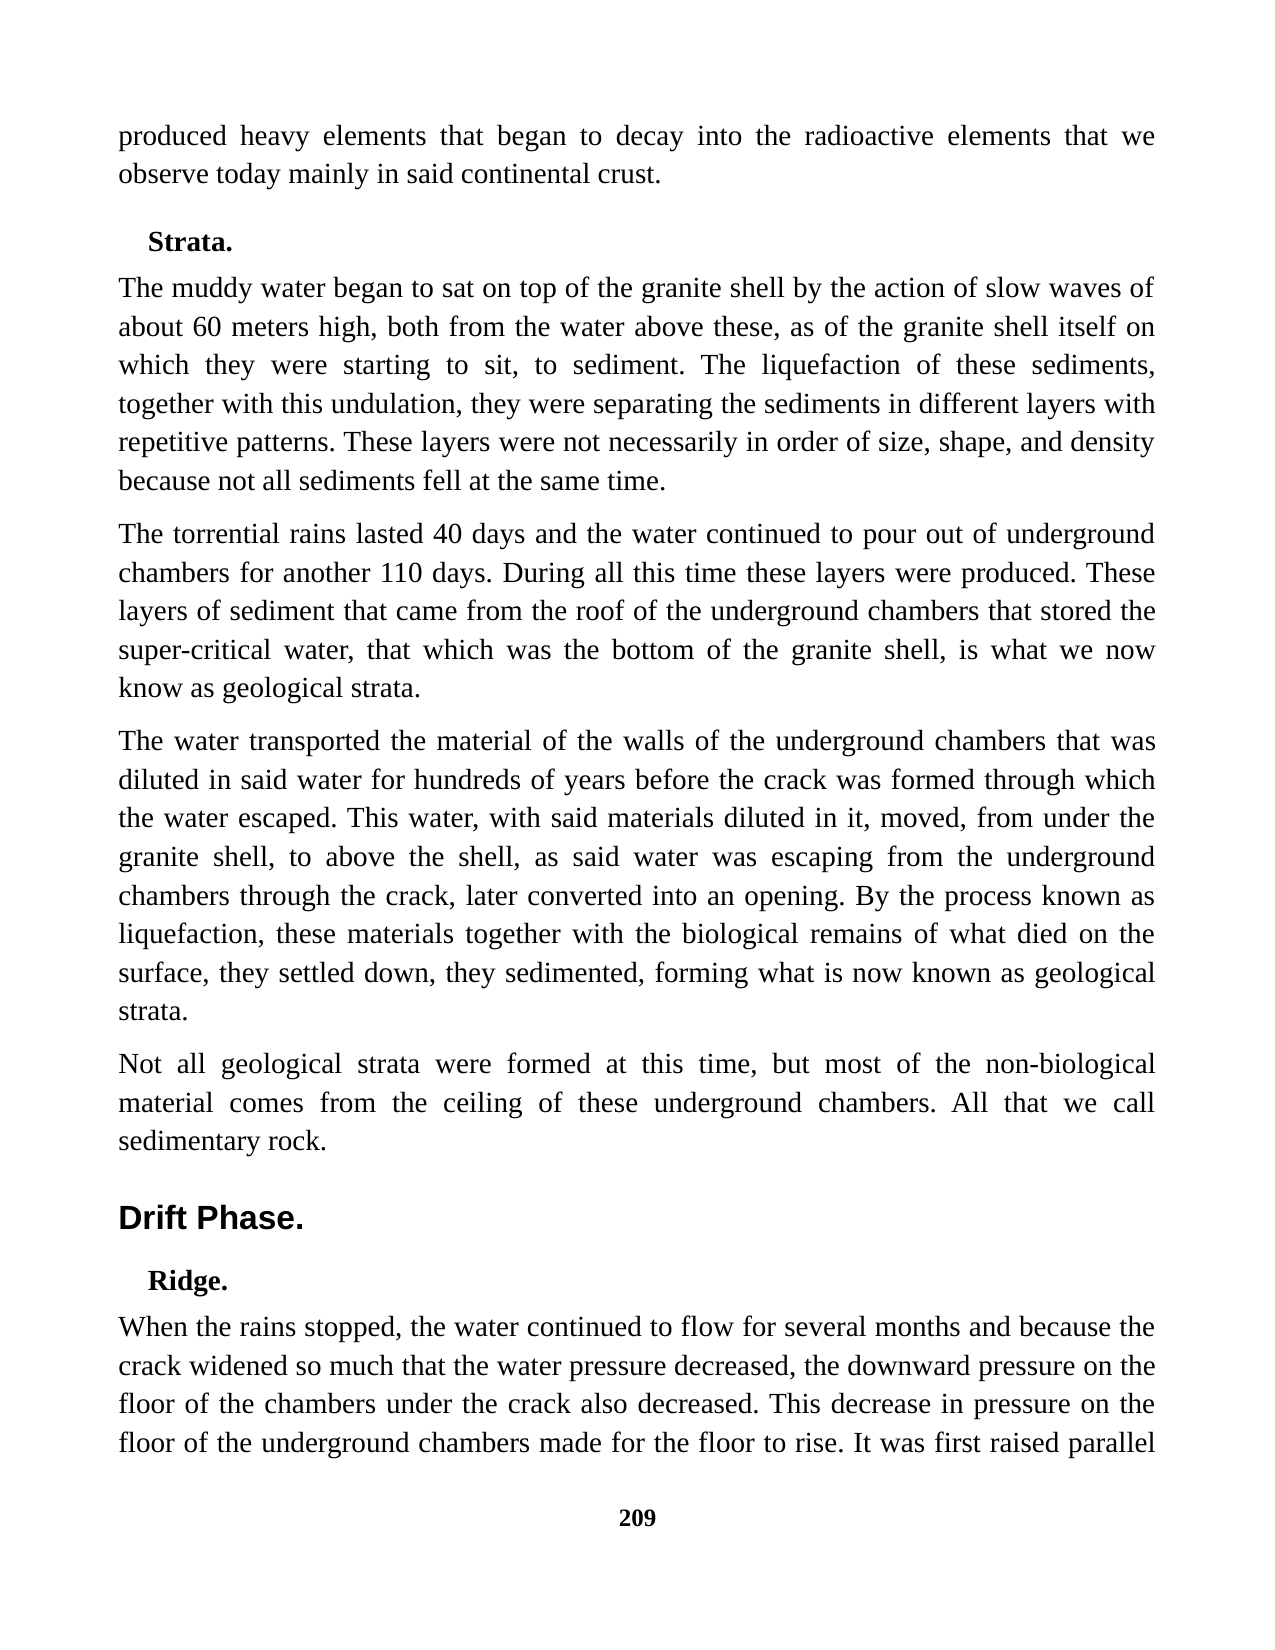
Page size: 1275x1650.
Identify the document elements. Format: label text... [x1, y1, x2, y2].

text produced heavy elements that began to decay into the radioactive elements that we observe today mainly in said continental crust. [118, 118, 1157, 190]
text When the rains stopped, the water continued to flow for several months and because the crack widened so much that the water pressure decreased, the downward pressure on the floor of the chambers under the crack also decreased. This decrease in pressure on the floor of the underground chambers made for the floor to rise. It was first raised parallel [118, 1309, 1157, 1458]
text The muddy water began to sat on top of the granite shell by the action of slow waves of about 60 meters high, both from the water above these, as of the granite shell itself on which they were starting to sit, to sediment. The liquefaction of these sediments, together with this undulation, they were separating the sediments in different layers with repetitive patterns. These layers were not necessarily in order of size, shape, and density because not all sediments fell at the same time. [118, 270, 1157, 497]
text The torrential rains lasted 40 days and the water continued to pour out of underground chambers for another 110 days. During all this time these layers were produced. These layers of sediment that came from the roof of the underground chambers that stored the super-critical water, that which was the bottom of the granite shell, is what we now know as geological strata. [118, 516, 1157, 704]
text The water transported the material of the walls of the underground chambers that was diluted in said water for hundreds of years before the crack was formed through which the water escaped. This water, with said materials diluted in it, moved, from under the granite shell, to above the shell, as said water was escaping from the underground chambers through the crack, later converted into an opening. By the process known as liquefaction, these materials together with the biological remains of what died on the surface, they settled down, they sedimented, forming what is now known as geological strata. [118, 723, 1157, 1027]
subtitle Strata. [148, 224, 1157, 258]
subtitle Ridge. [148, 1263, 1157, 1297]
text Not all geological strata were formed at this time, but most of the non-biological material comes from the ceiling of these underground chambers. All that we call sedimentary rock. [118, 1046, 1157, 1157]
subtitle Drift Phase. [118, 1197, 1157, 1236]
